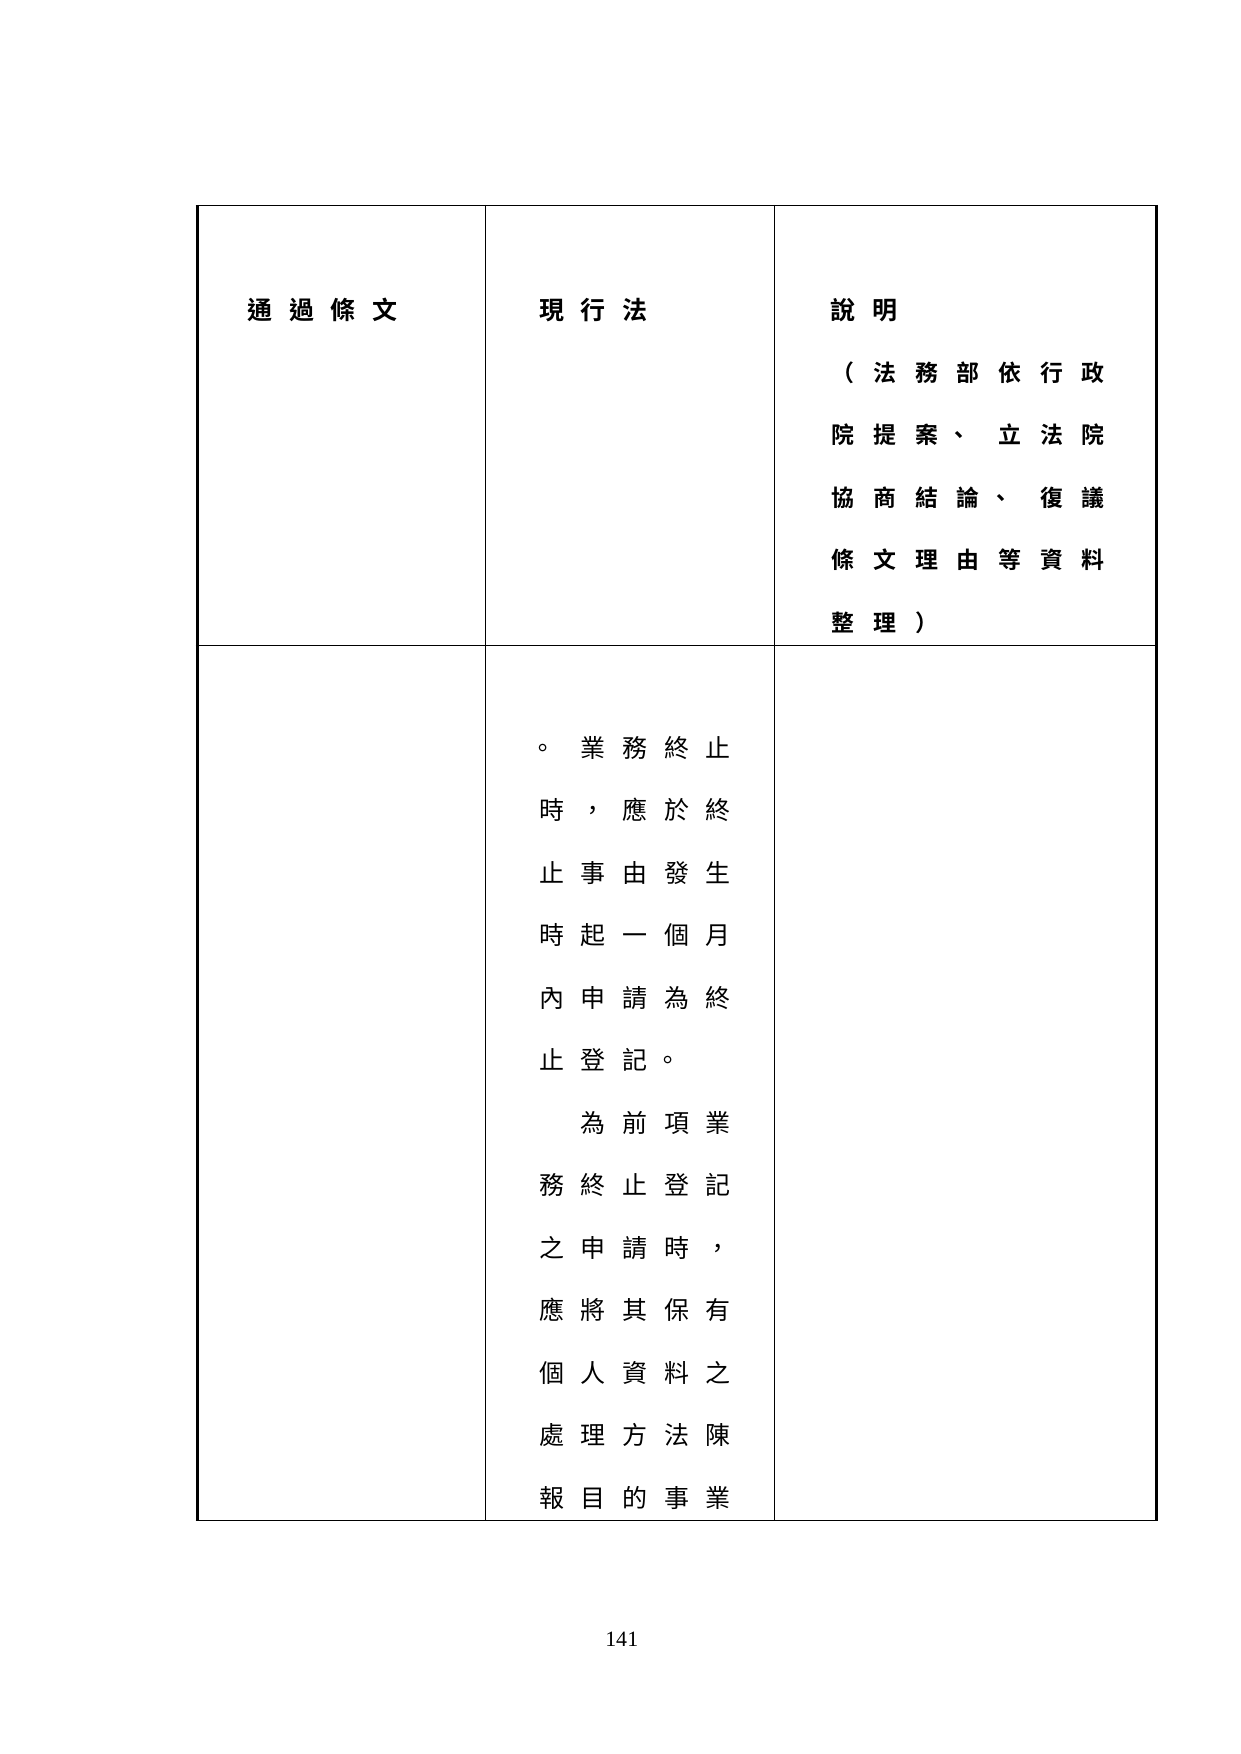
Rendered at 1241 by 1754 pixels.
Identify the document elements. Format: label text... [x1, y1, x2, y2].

table_cell [775, 646, 1155, 1520]
table_header 現行法 [486, 206, 774, 645]
table_cell 。業務終止時，應於終止事由發生時起一個月內申請為終止登記。 為前項業務終止登記之申請時，應將其保有個人資料之處理方法陳報目的事業 [486, 646, 774, 1520]
table_cell [199, 646, 485, 1520]
table_header 說明 （法務部依行政院提案、立法院協商結論、復議條文理由等資料整理） [775, 206, 1155, 645]
table_header 通過條文 [199, 206, 485, 645]
